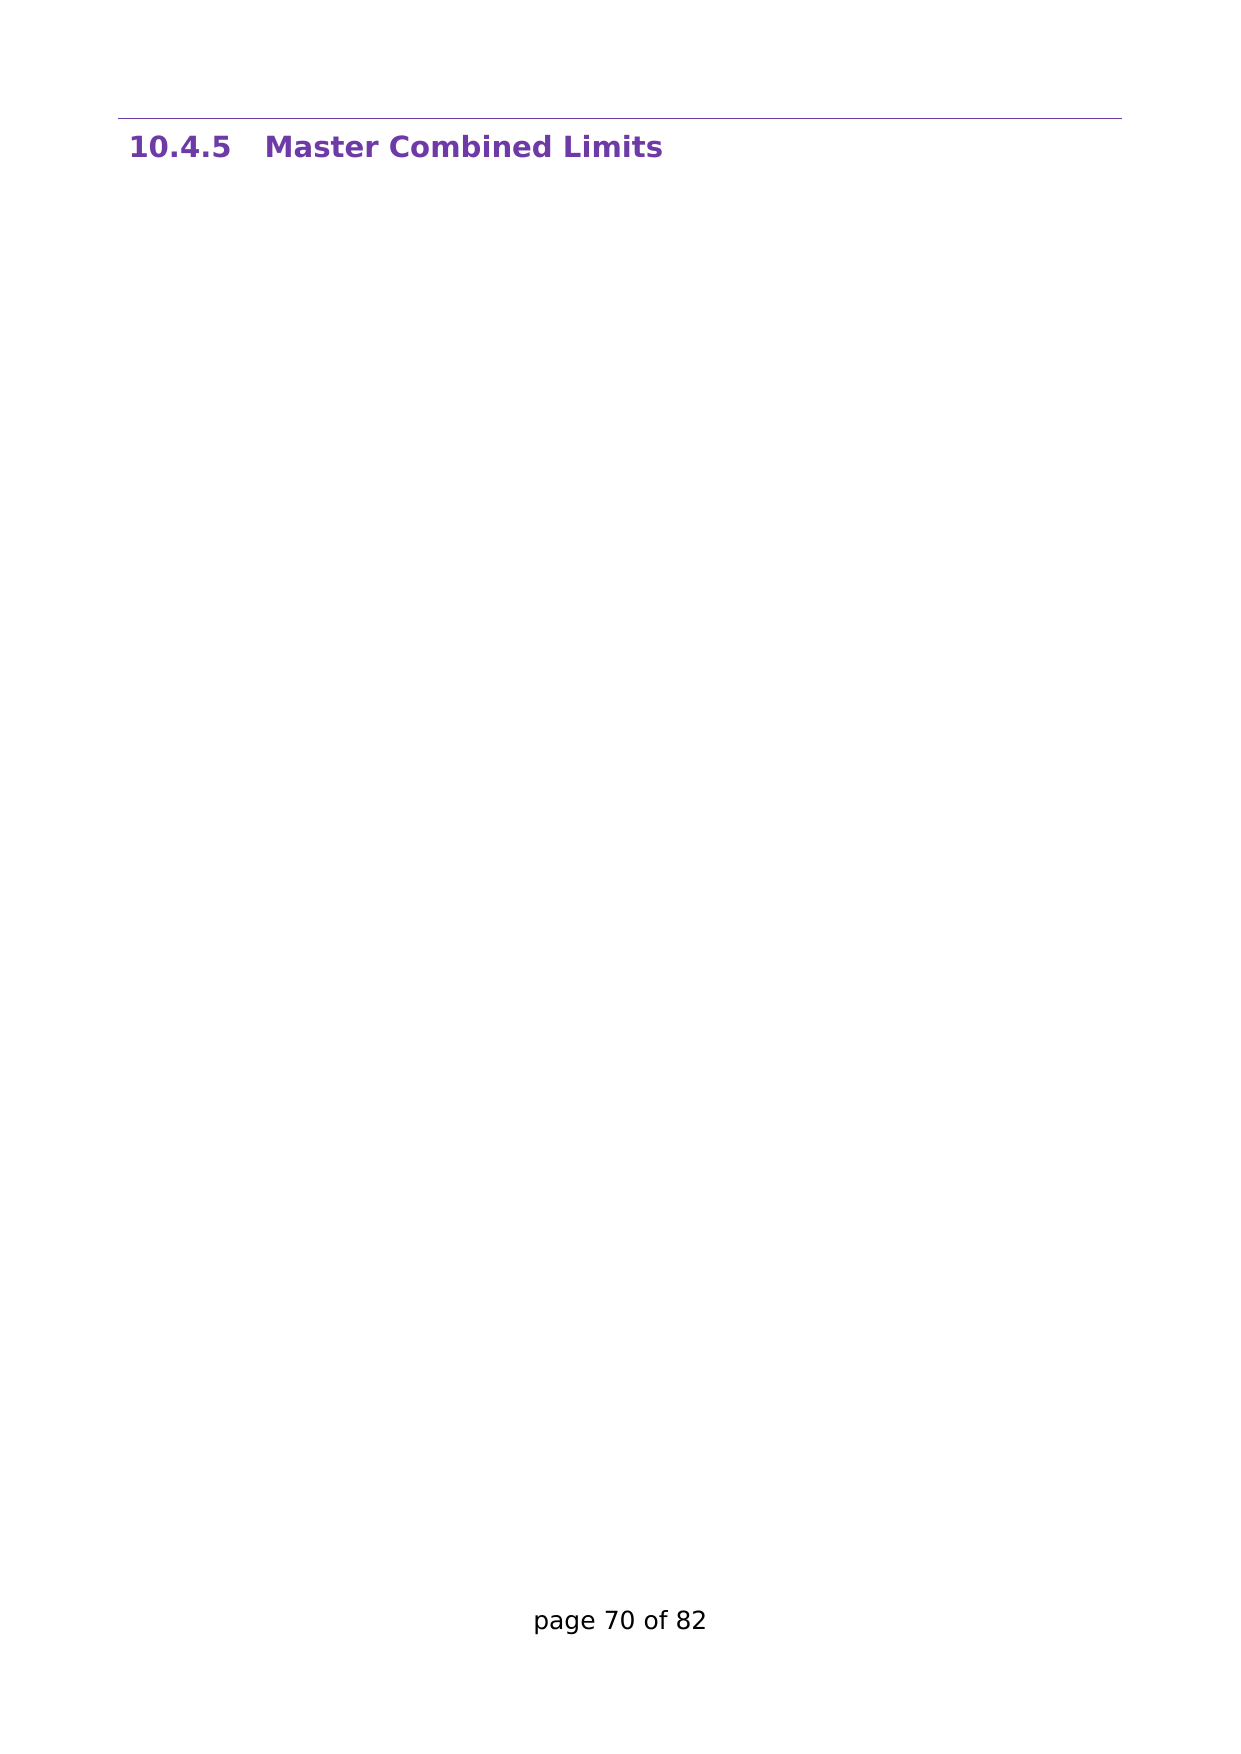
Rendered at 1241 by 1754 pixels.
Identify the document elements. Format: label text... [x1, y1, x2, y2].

subtitle Master Combined Limits [118, 119, 1122, 176]
